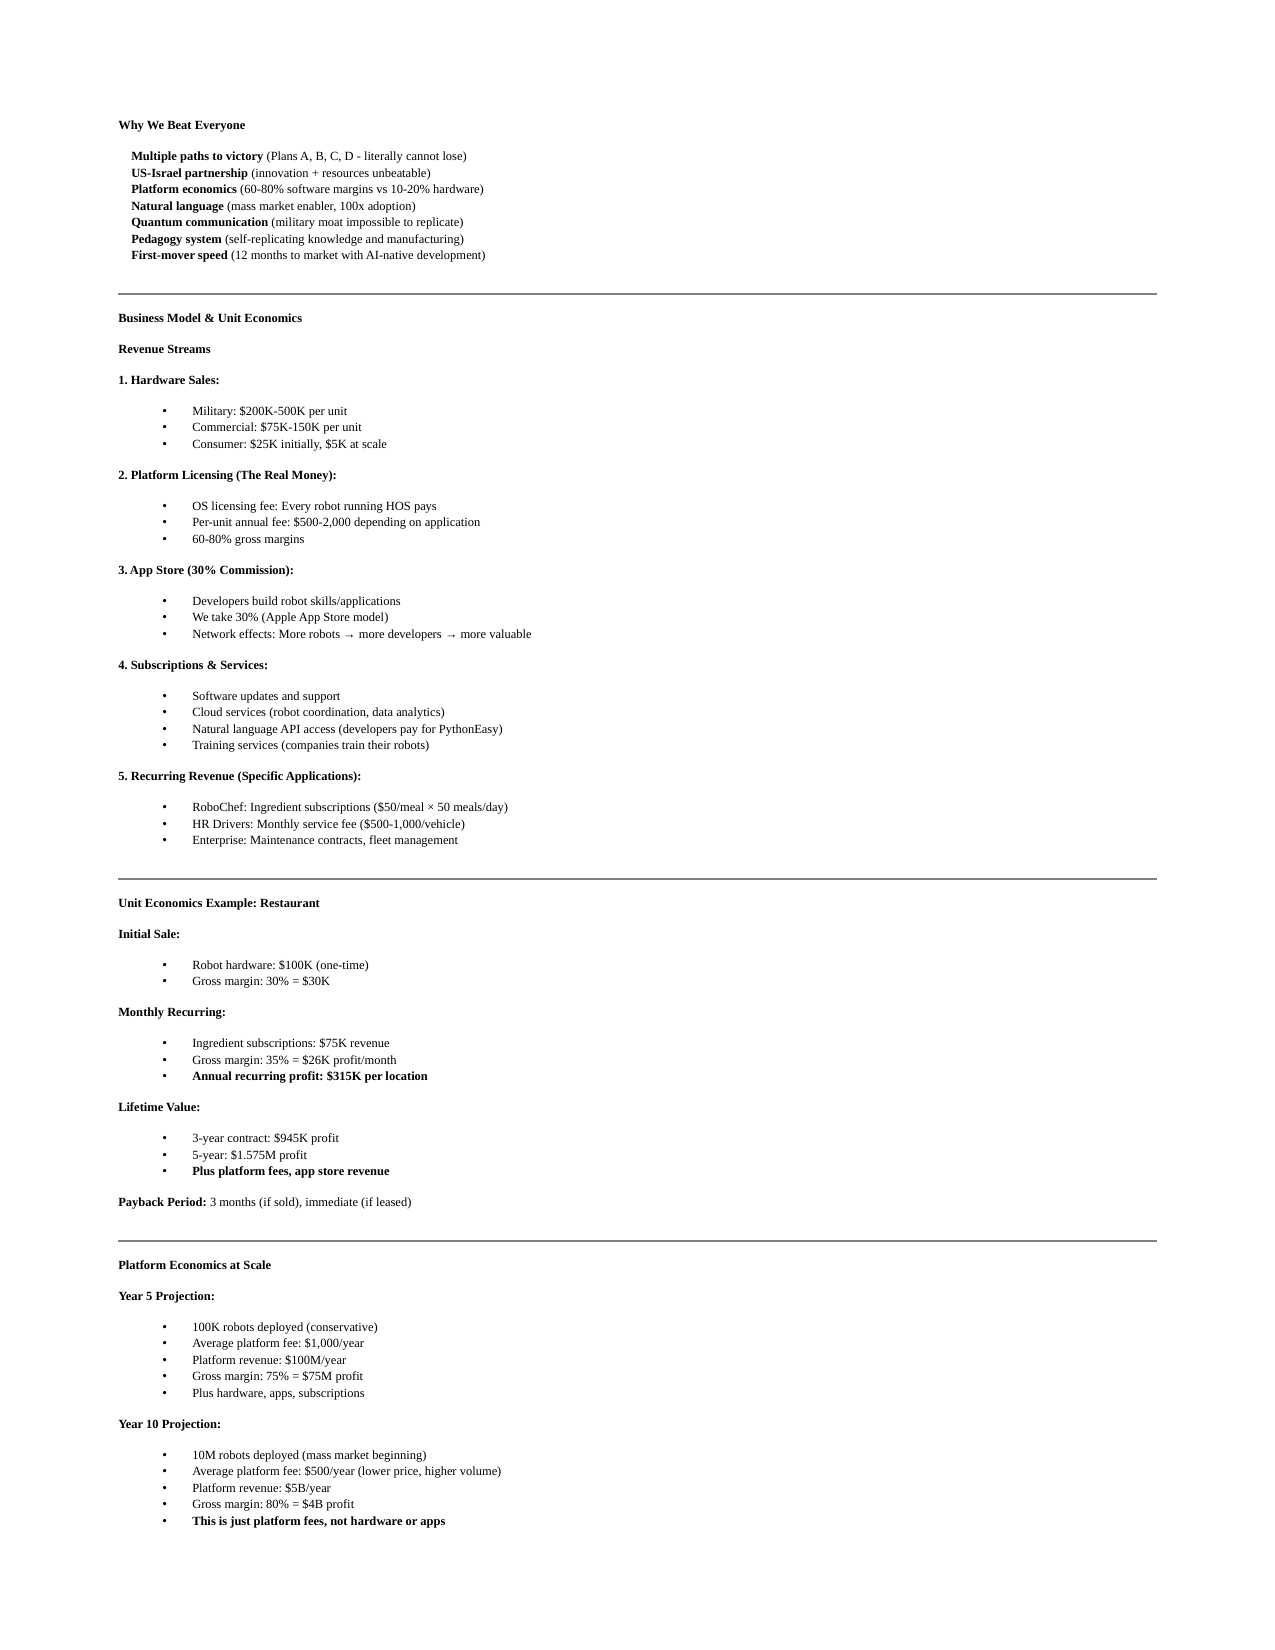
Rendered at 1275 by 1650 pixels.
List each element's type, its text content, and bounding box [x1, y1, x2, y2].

subtitle Business Model & Unit Economics [118, 310, 1157, 325]
list 60-80% gross margins [162, 531, 1157, 546]
text Year 5 Projection: [118, 1288, 1157, 1303]
list HR Drivers: Monthly service fee ($500-1,000/vehicle) [162, 816, 1157, 831]
list Gross margin: 30% = $30K [162, 974, 1157, 988]
text 5. Recurring Revenue (Specific Applications): [118, 769, 1157, 783]
list Cloud services (robot coordination, data analytics) [162, 705, 1157, 719]
list Plus platform fees, app store revenue [162, 1164, 1157, 1178]
list Per-unit annual fee: $500-2,000 depending on application [162, 515, 1157, 529]
list We take 30% (Apple App Store model) [162, 610, 1157, 624]
list Average platform fee: $1,000/year [162, 1336, 1157, 1350]
text 4. Subscriptions & Services: [118, 657, 1157, 672]
text ✅ Multiple paths to victory (Plans A, B, C, D - literally cannot lose) ✅ US-Israel partnership (innovation + resources unbeatable) ✅ Platform economics (60-80% software margins vs 10-20% hardware) ✅ Natural language (mass market enabler, 100x adoption) ✅ Quantum communication (military moat impossible to replicate) ✅ Pedagogy system (self-replicating knowledge and manufacturing) ✅ First-mover speed (12 months to market with AI-native development) [118, 149, 1157, 262]
list Commercial: $75K-150K per unit [162, 420, 1157, 434]
list Plus hardware, apps, subscriptions [162, 1385, 1157, 1400]
list Military: $200K-500K per unit [162, 403, 1157, 418]
subtitle Why We Beat Everyone [118, 118, 1157, 132]
list Platform revenue: $5B/year [162, 1480, 1157, 1495]
list This is just platform fees, not hardware or apps [162, 1513, 1157, 1528]
text Lifetime Value: [118, 1100, 1157, 1114]
list 10M robots deployed (mass market beginning) [162, 1447, 1157, 1462]
list Training services (companies train their robots) [162, 738, 1157, 752]
list Software updates and support [162, 688, 1157, 703]
list Ingredient subscriptions: $75K revenue [162, 1036, 1157, 1050]
subtitle Platform Economics at Scale [118, 1257, 1157, 1272]
list Average platform fee: $500/year (lower price, higher volume) [162, 1464, 1157, 1478]
list Network effects: More robots → more developers → more valuable [162, 626, 1157, 641]
list RoboChef: Ingredient subscriptions ($50/meal × 50 meals/day) [162, 800, 1157, 814]
list Gross margin: 35% = $26K profit/month [162, 1052, 1157, 1067]
list Natural language API access (developers pay for PythonEasy) [162, 721, 1157, 736]
text 3. App Store (30% Commission): [118, 562, 1157, 577]
text Monthly Recurring: [118, 1005, 1157, 1019]
subtitle Revenue Streams [118, 341, 1157, 356]
list Robot hardware: $100K (one-time) [162, 957, 1157, 972]
list Gross margin: 75% = $75M profit [162, 1369, 1157, 1383]
text Payback Period: 3 months (if sold), immediate (if leased) [118, 1195, 1157, 1209]
list Gross margin: 80% = $4B profit [162, 1497, 1157, 1511]
list Annual recurring profit: $315K per location [162, 1069, 1157, 1083]
subtitle Unit Economics Example: Restaurant [118, 895, 1157, 910]
list Platform revenue: $100M/year [162, 1352, 1157, 1367]
text 1. Hardware Sales: [118, 372, 1157, 387]
list Consumer: $25K initially, $5K at scale [162, 436, 1157, 451]
list 3-year contract: $945K profit [162, 1131, 1157, 1145]
list OS licensing fee: Every robot running HOS pays [162, 498, 1157, 513]
list 5-year: $1.575M profit [162, 1147, 1157, 1162]
text Initial Sale: [118, 926, 1157, 941]
list Developers build robot skills/applications [162, 593, 1157, 608]
list 100K robots deployed (conservative) [162, 1319, 1157, 1334]
list Enterprise: Maintenance contracts, fleet management [162, 833, 1157, 847]
text Year 10 Projection: [118, 1416, 1157, 1431]
text 2. Platform Licensing (The Real Money): [118, 467, 1157, 482]
